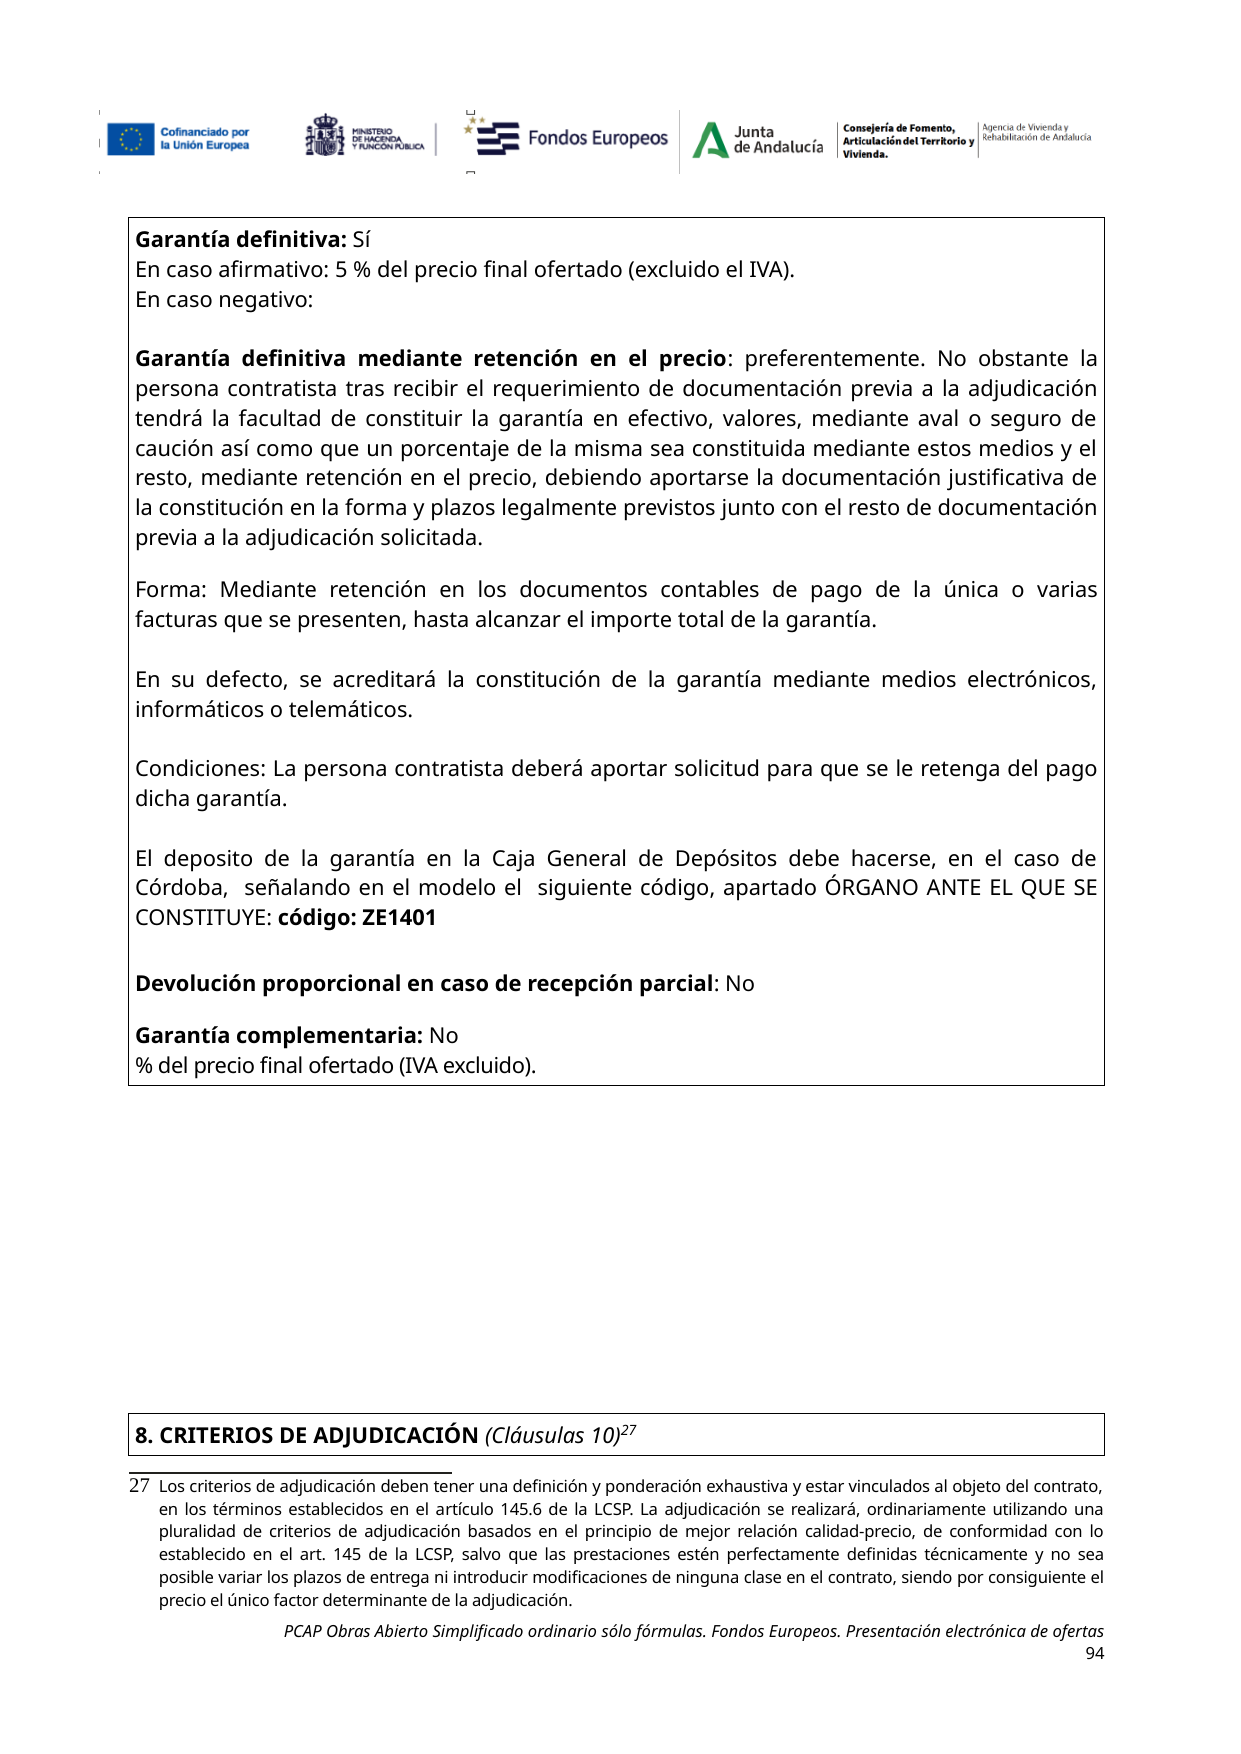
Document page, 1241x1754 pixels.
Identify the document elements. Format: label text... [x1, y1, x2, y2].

table_header Garantía definitiva: Sí En caso afirmativo: 5 % del precio final ofertado (excluido el IVA). En caso negativo: Garantía definitiva mediante retención en el precio: preferentemente. No obstante la persona contratista tras recibir el requerimiento de documentación previa a la adjudicación tendrá la facultad de constituir la garantía en efectivo, valores, mediante aval o seguro de caución así como que un porcentaje de la misma sea constituida mediante estos medios y el resto, mediante retención en el precio, debiendo aportarse la documentación justificativa de la constitución en la forma y plazos legalmente previstos junto con el resto de documentación previa a la adjudicación solicitada. Forma: Mediante retención en los documentos contables de pago de la única o varias facturas que se presenten, hasta alcanzar el importe total de la garantía. En su defecto, se acreditará la constitución de la garantía mediante medios electrónicos, informáticos o telemáticos. Condiciones: La persona contratista deberá aportar solicitud para que se le retenga del pago dicha garantía. El deposito de la garantía en la Caja General de Depósitos debe hacerse, en el caso de Córdoba, señalando en el modelo el siguiente código, apartado ÓRGANO ANTE EL QUE SE CONSTITUYE: código: ZE1401 Devolución proporcional en caso de recepción parcial: No Garantía complementaria: No % del precio final ofertado (IVA excluido). [129, 218, 1104, 1085]
picture [99, 107, 1104, 174]
